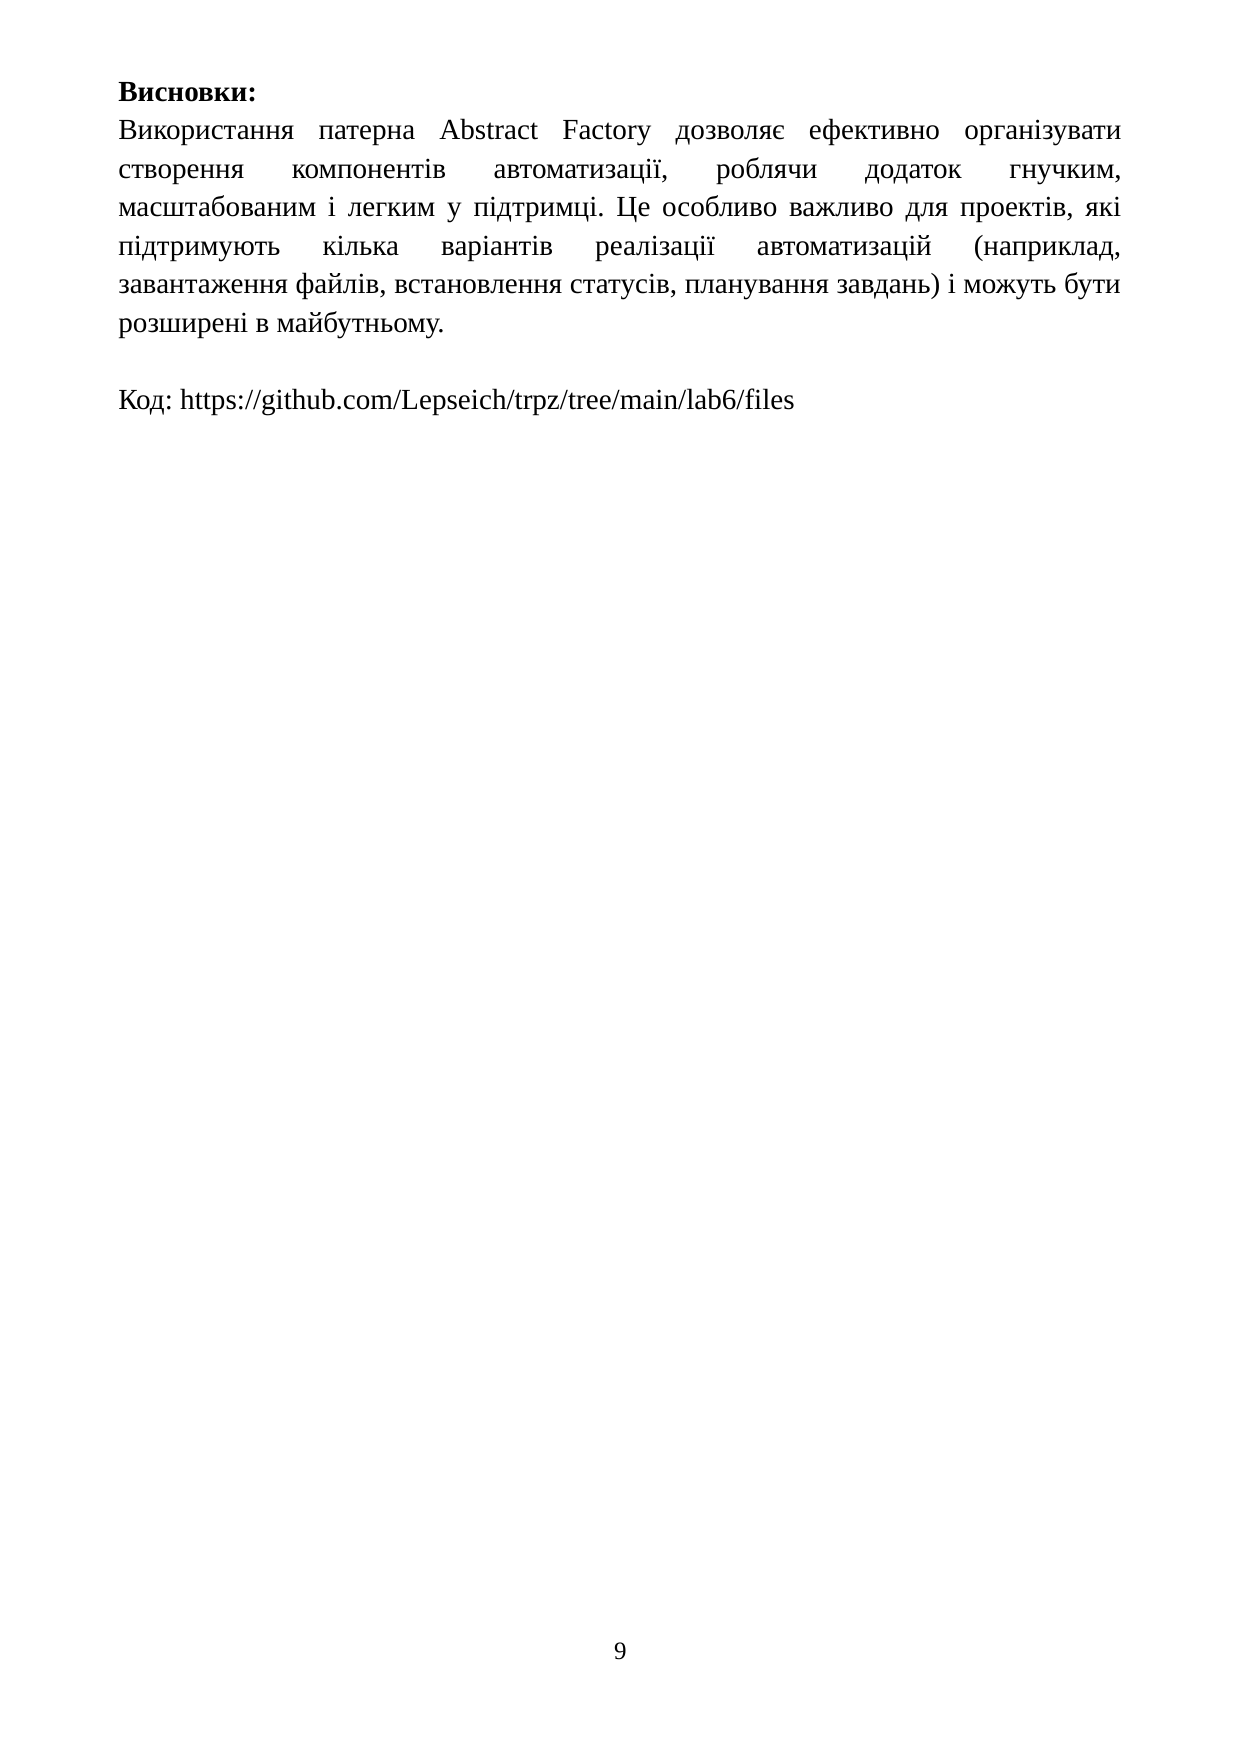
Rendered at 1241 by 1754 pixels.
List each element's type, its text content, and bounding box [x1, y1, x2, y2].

text Використання патерна Abstract Factory дозволяє ефективно організувати створення компонентів автоматизації, роблячи додаток гнучким, масштабованим і легким у підтримці. Це особливо важливо для проектів, які підтримують кілька варіантів реалізації автоматизацій (наприклад, завантаження файлів, встановлення статусів, планування завдань) і можуть бути розширені в майбутньому. [118, 112, 1122, 338]
subtitle Висновки: [118, 74, 1122, 107]
text Код: https://github.com/Lepseich/trpz/tree/main/lab6/files [118, 382, 1122, 416]
